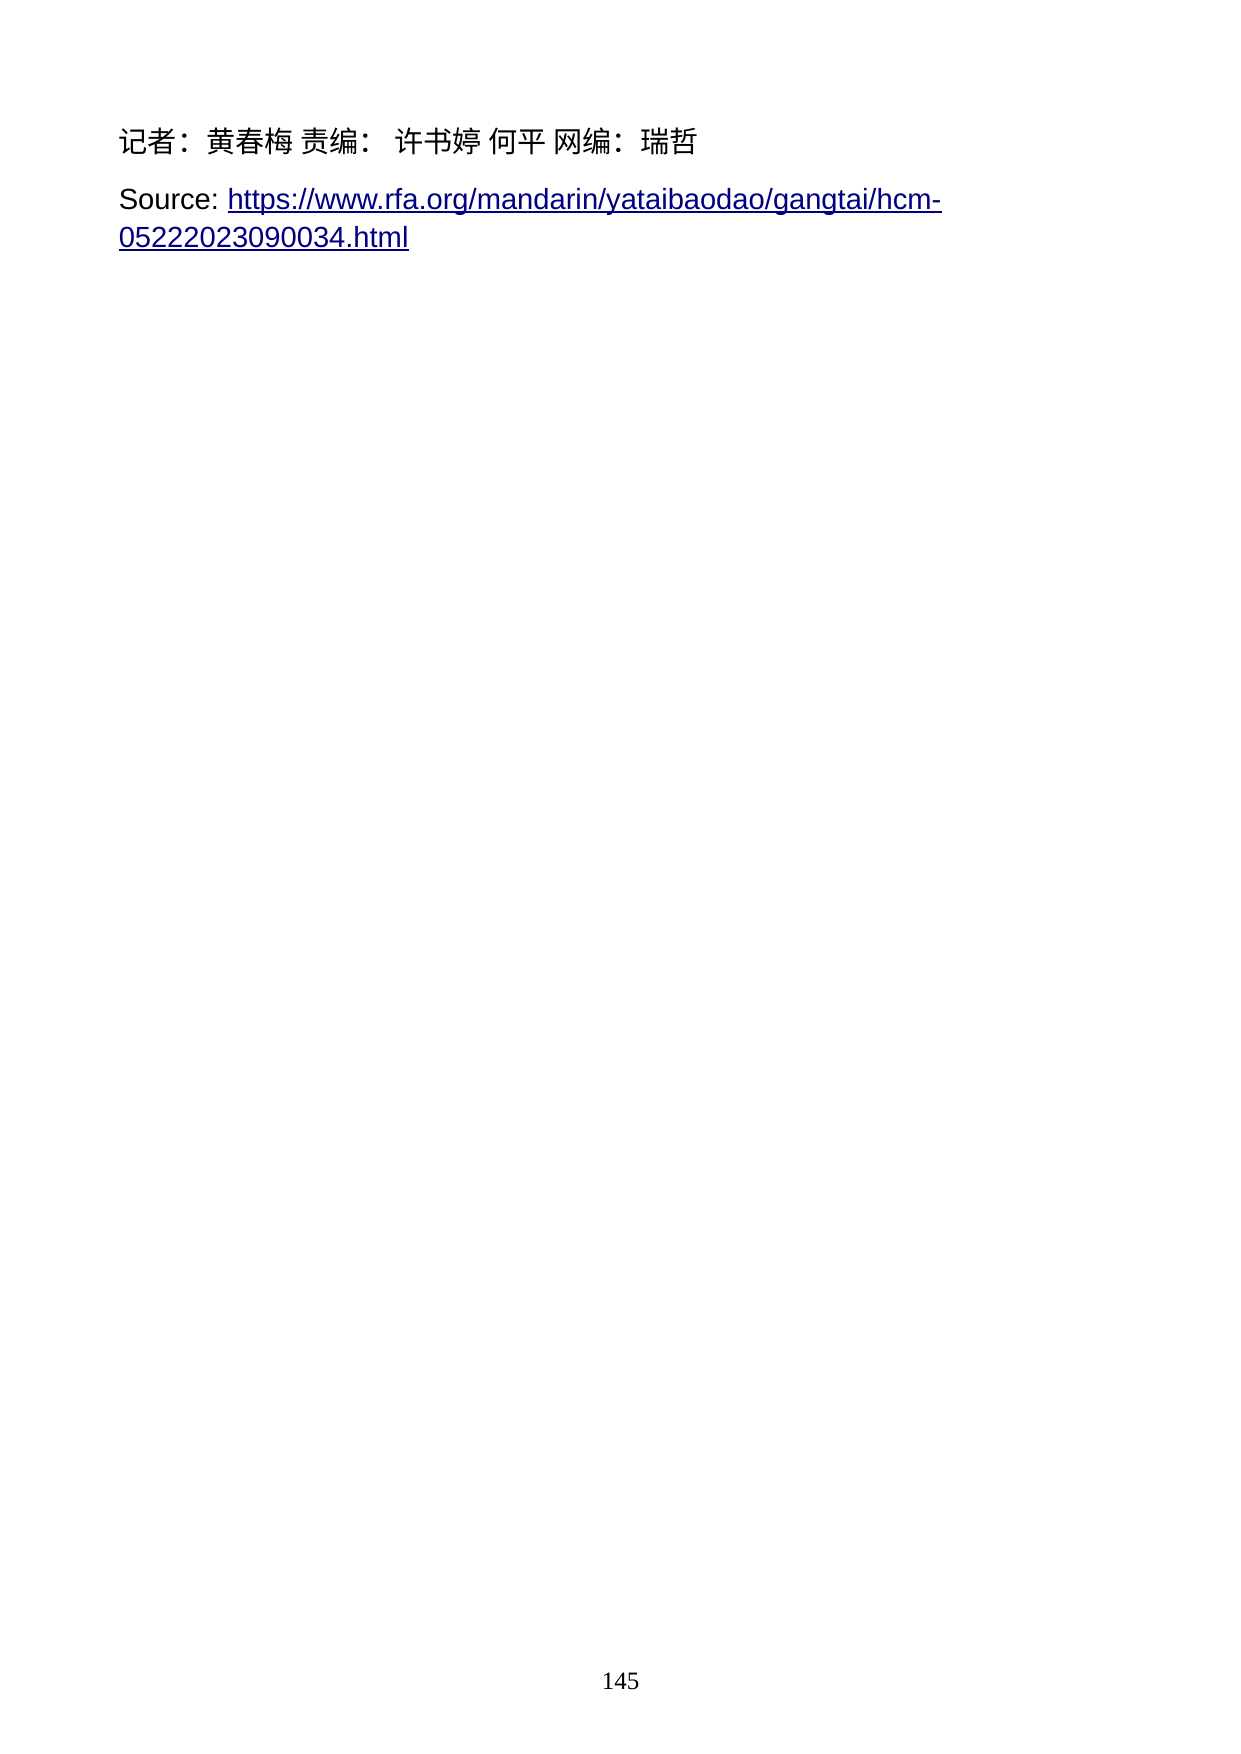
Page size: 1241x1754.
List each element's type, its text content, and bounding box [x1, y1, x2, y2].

text 记者：黄春梅 责编： 许书婷 何平 网编：瑞哲 [118, 118, 1122, 161]
text Source: https://www.rfa.org/mandarin/yataibaodao/gangtai/hcm-05222023090034.html [118, 182, 1122, 254]
